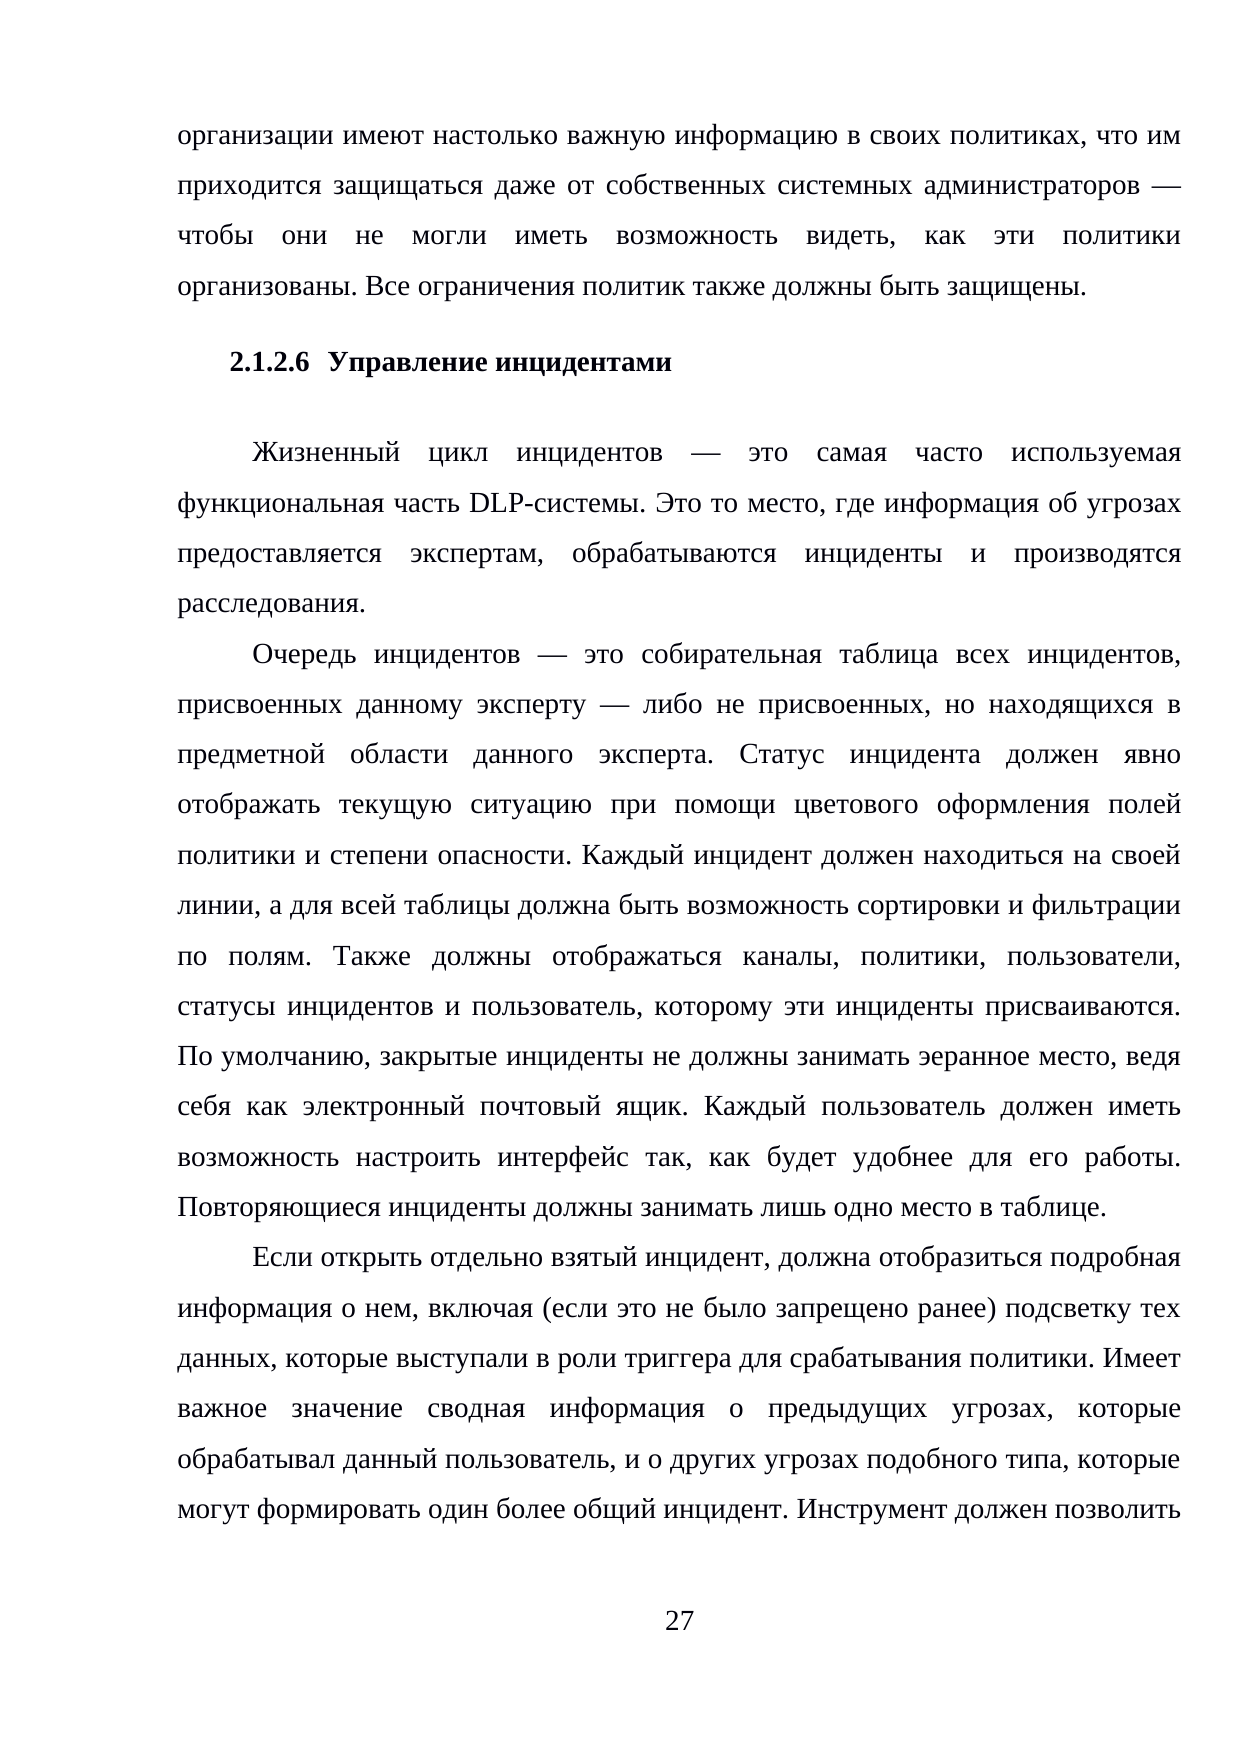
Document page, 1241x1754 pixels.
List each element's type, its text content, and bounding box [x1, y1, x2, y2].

text Если открыть отдельно взятый инцидент, должна отобразиться подробная информация о нем, включая (если это не было запрещено ранее) подсветку тех данных, которые выступали в роли триггера для срабатывания политики. Имеет важное значение сводная информация о предыдущих угрозах, которые обрабатывал данный пользователь, и о других угрозах подобного типа, которые могут формировать один более общий инцидент. Инструмент должен позволить [177, 1239, 1182, 1524]
subtitle Управление инцидентами [222, 344, 1182, 377]
text организации имеют настолько важную информацию в своих политиках, что им приходится защищаться даже от собственных системных администраторов — чтобы они не могли иметь возможность видеть, как эти политики организованы. Все ограничения политик также должны быть защищены. [177, 117, 1182, 301]
text Очередь инцидентов — это собирательная таблица всех инцидентов, присвоенных данному эксперту — либо не присвоенных, но находящихся в предметной области данного эксперта. Статус инцидента должен явно отображать текущую ситуацию при помощи цветового оформления полей политики и степени опасности. Каждый инцидент должен находиться на своей линии, а для всей таблицы должна быть возможность сортировки и фильтрации по полям. Также должны отображаться каналы, политики, пользователи, статусы инцидентов и пользователь, которому эти инциденты присваиваются. По умолчанию, закрытые инциденты не должны занимать эеранное место, ведя себя как электронный почтовый ящик. Каждый пользователь должен иметь возможность настроить интерфейс так, как будет удобнее для его работы. Повторяющиеся инциденты должны занимать лишь одно место в таблице. [177, 636, 1182, 1223]
text Жизненный цикл инцидентов — это самая часто используемая функциональная часть DLP-системы. Это то место, где информация об угрозах предоставляется экспертам, обрабатываются инциденты и производятся расследования. [177, 434, 1182, 619]
